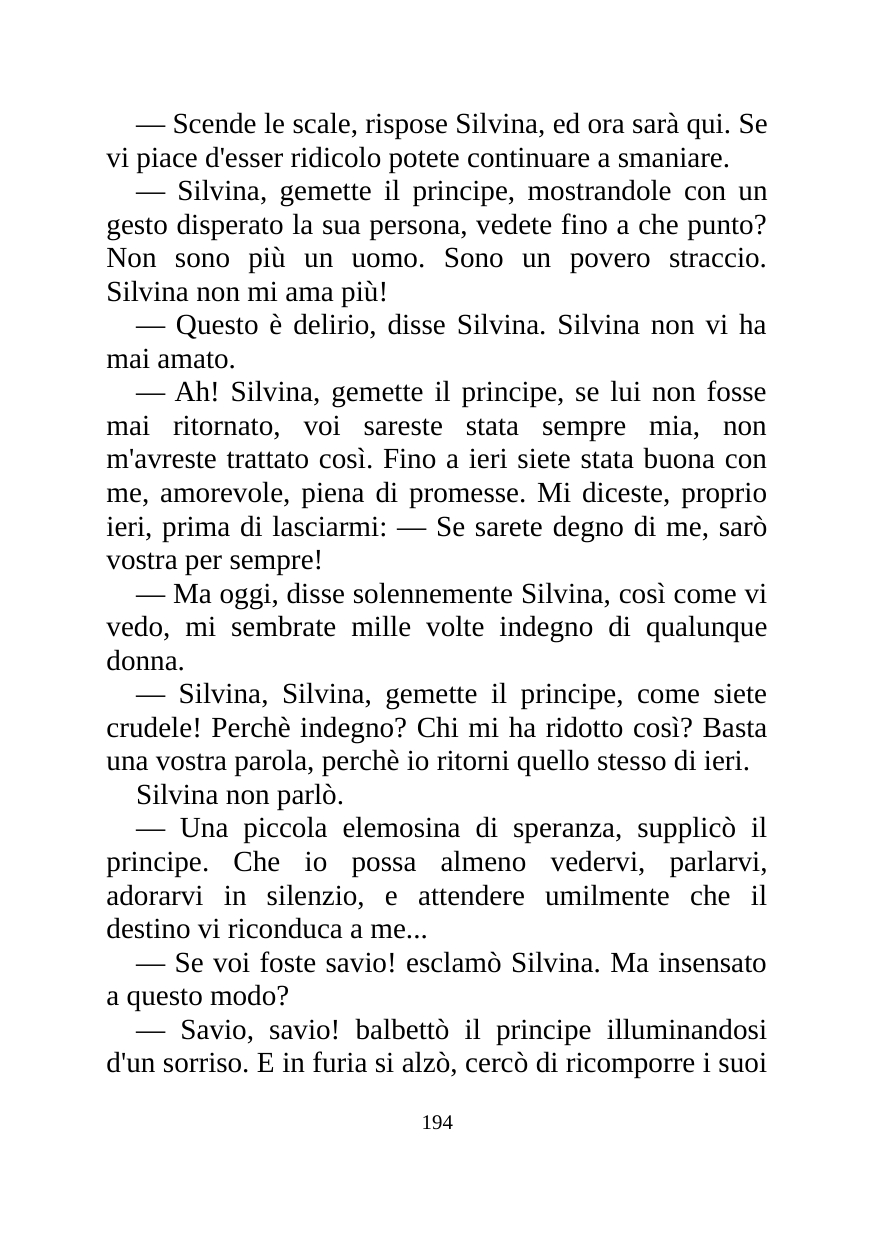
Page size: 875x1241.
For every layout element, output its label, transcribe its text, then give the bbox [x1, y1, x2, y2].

text — Ah! Silvina, gemette il principe, se lui non fosse mai ritornato, voi sareste stata sempre mia, non m'avreste trattato così. Fino a ieri siete stata buona con me, amorevole, piena di promesse. Mi diceste, proprio ieri, prima di lasciarmi: — Se sarete degno di me, sarò vostra per sempre! [106, 374, 768, 576]
text — Silvina, Silvina, gemette il principe, come siete crudele! Perchè indegno? Chi mi ha ridotto così? Basta una vostra parola, perchè io ritorni quello stesso di ieri. [106, 676, 768, 777]
text — Una piccola elemosina di speranza, supplicò il principe. Che io possa almeno vedervi, parlarvi, adorarvi in silenzio, e attendere umilmente che il destino vi riconduca a me... [106, 811, 768, 945]
text — Se voi foste savio! esclamò Silvina. Ma insensato a questo modo? [106, 945, 768, 1012]
text Silvina non parlò. [106, 777, 768, 811]
text — Silvina, gemette il principe, mostrandole con un gesto disperato la sua persona, vedete fino a che punto? Non sono più un uomo. Sono un povero straccio. Silvina non mi ama più! [106, 173, 768, 307]
text — Savio, savio! balbettò il principe illuminandosi d'un sorriso. E in furia si alzò, cercò di ricomporre i suoi [106, 1012, 768, 1079]
text — Ma oggi, disse solennemente Silvina, così come vi vedo, mi sembrate mille volte indegno di qualunque donna. [106, 576, 768, 676]
text — Questo è delirio, disse Silvina. Silvina non vi ha mai amato. [106, 307, 768, 374]
text — Scende le scale, rispose Silvina, ed ora sarà qui. Se vi piace d'esser ridicolo potete continuare a smaniare. [106, 106, 768, 173]
